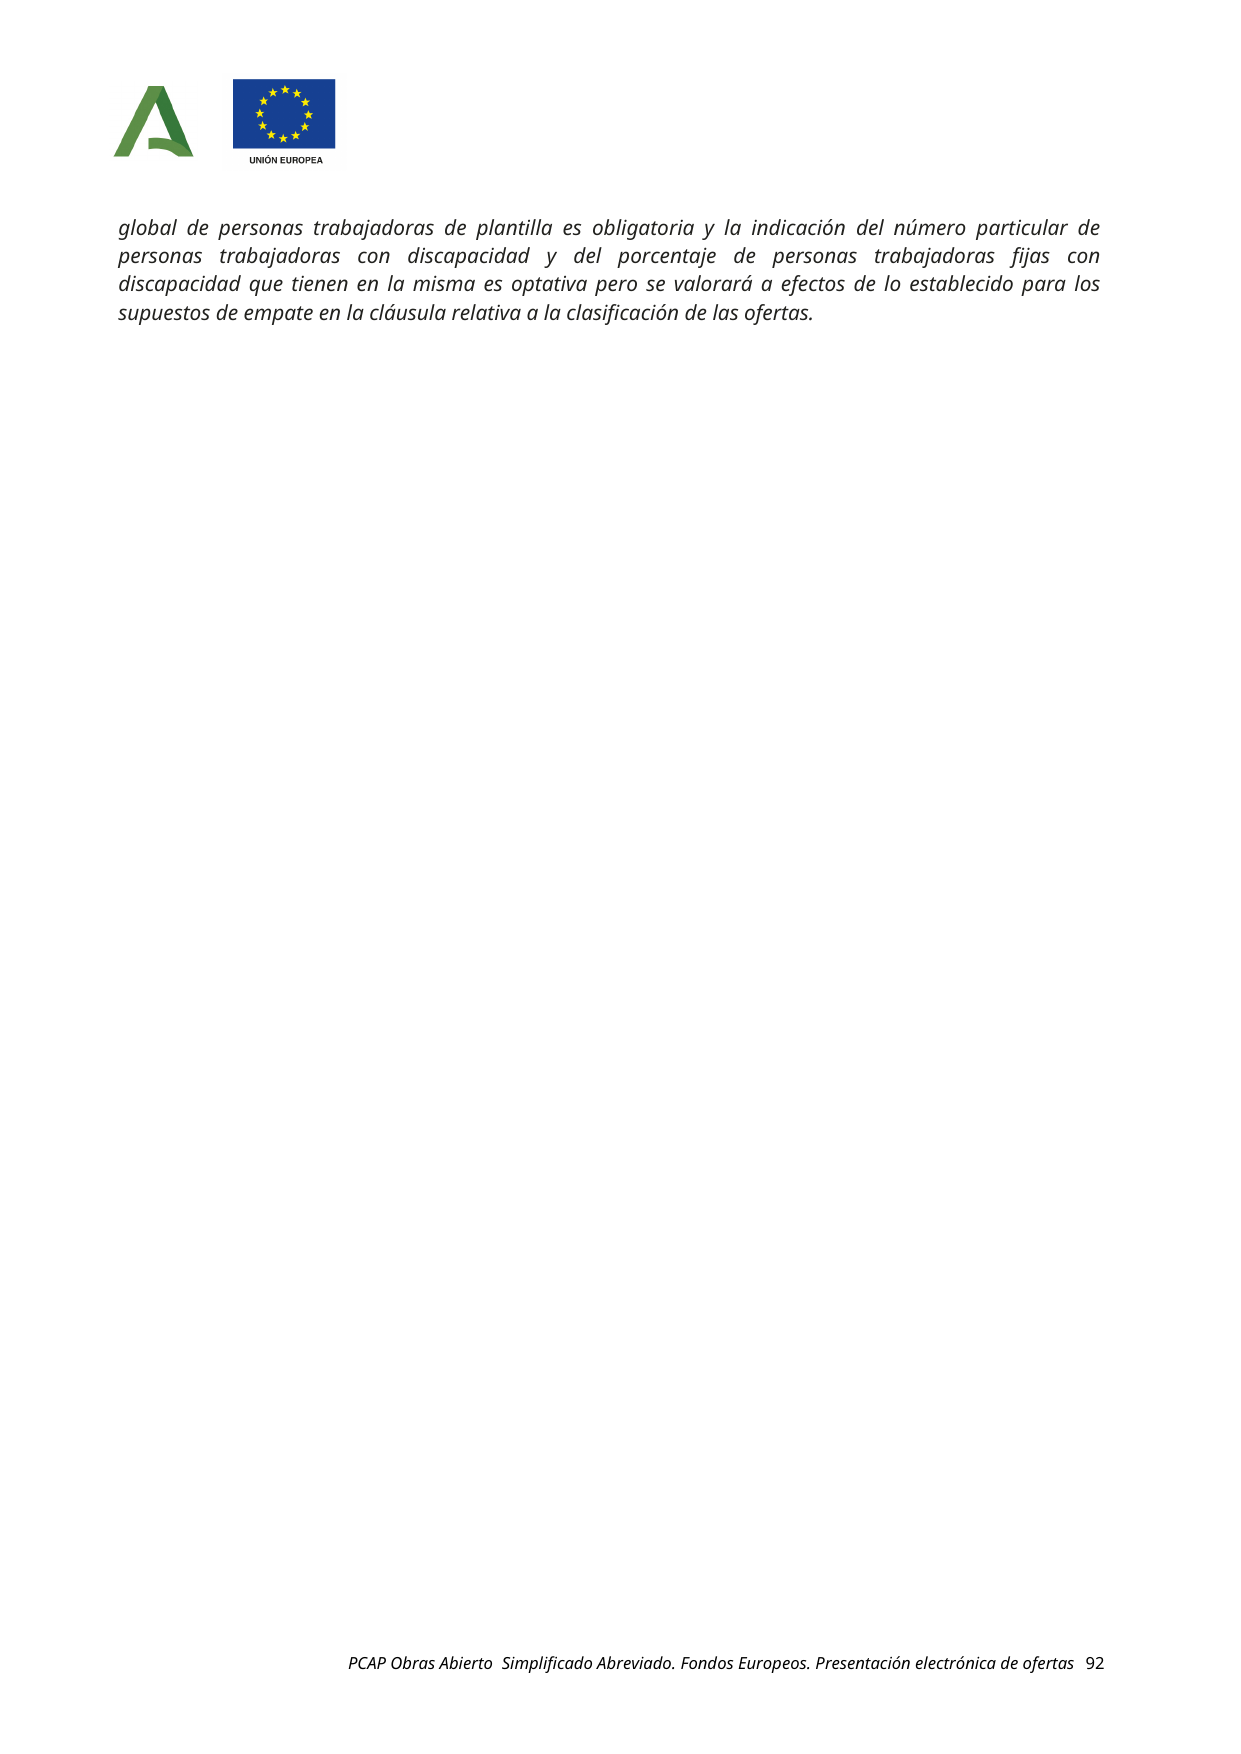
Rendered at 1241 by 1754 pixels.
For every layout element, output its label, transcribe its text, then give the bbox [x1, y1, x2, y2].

picture [221, 73, 347, 171]
picture [109, 81, 198, 161]
text global de personas trabajadoras de plantilla es obligatoria y la indicación del número particular de personas trabajadoras con discapacidad y del porcentaje de personas trabajadoras fijas con discapacidad que tienen en la misma es optativa pero se valorará a efectos de lo establecido para los supuestos de empate en la cláusula relativa a la clasificación de las ofertas. [118, 213, 1104, 326]
